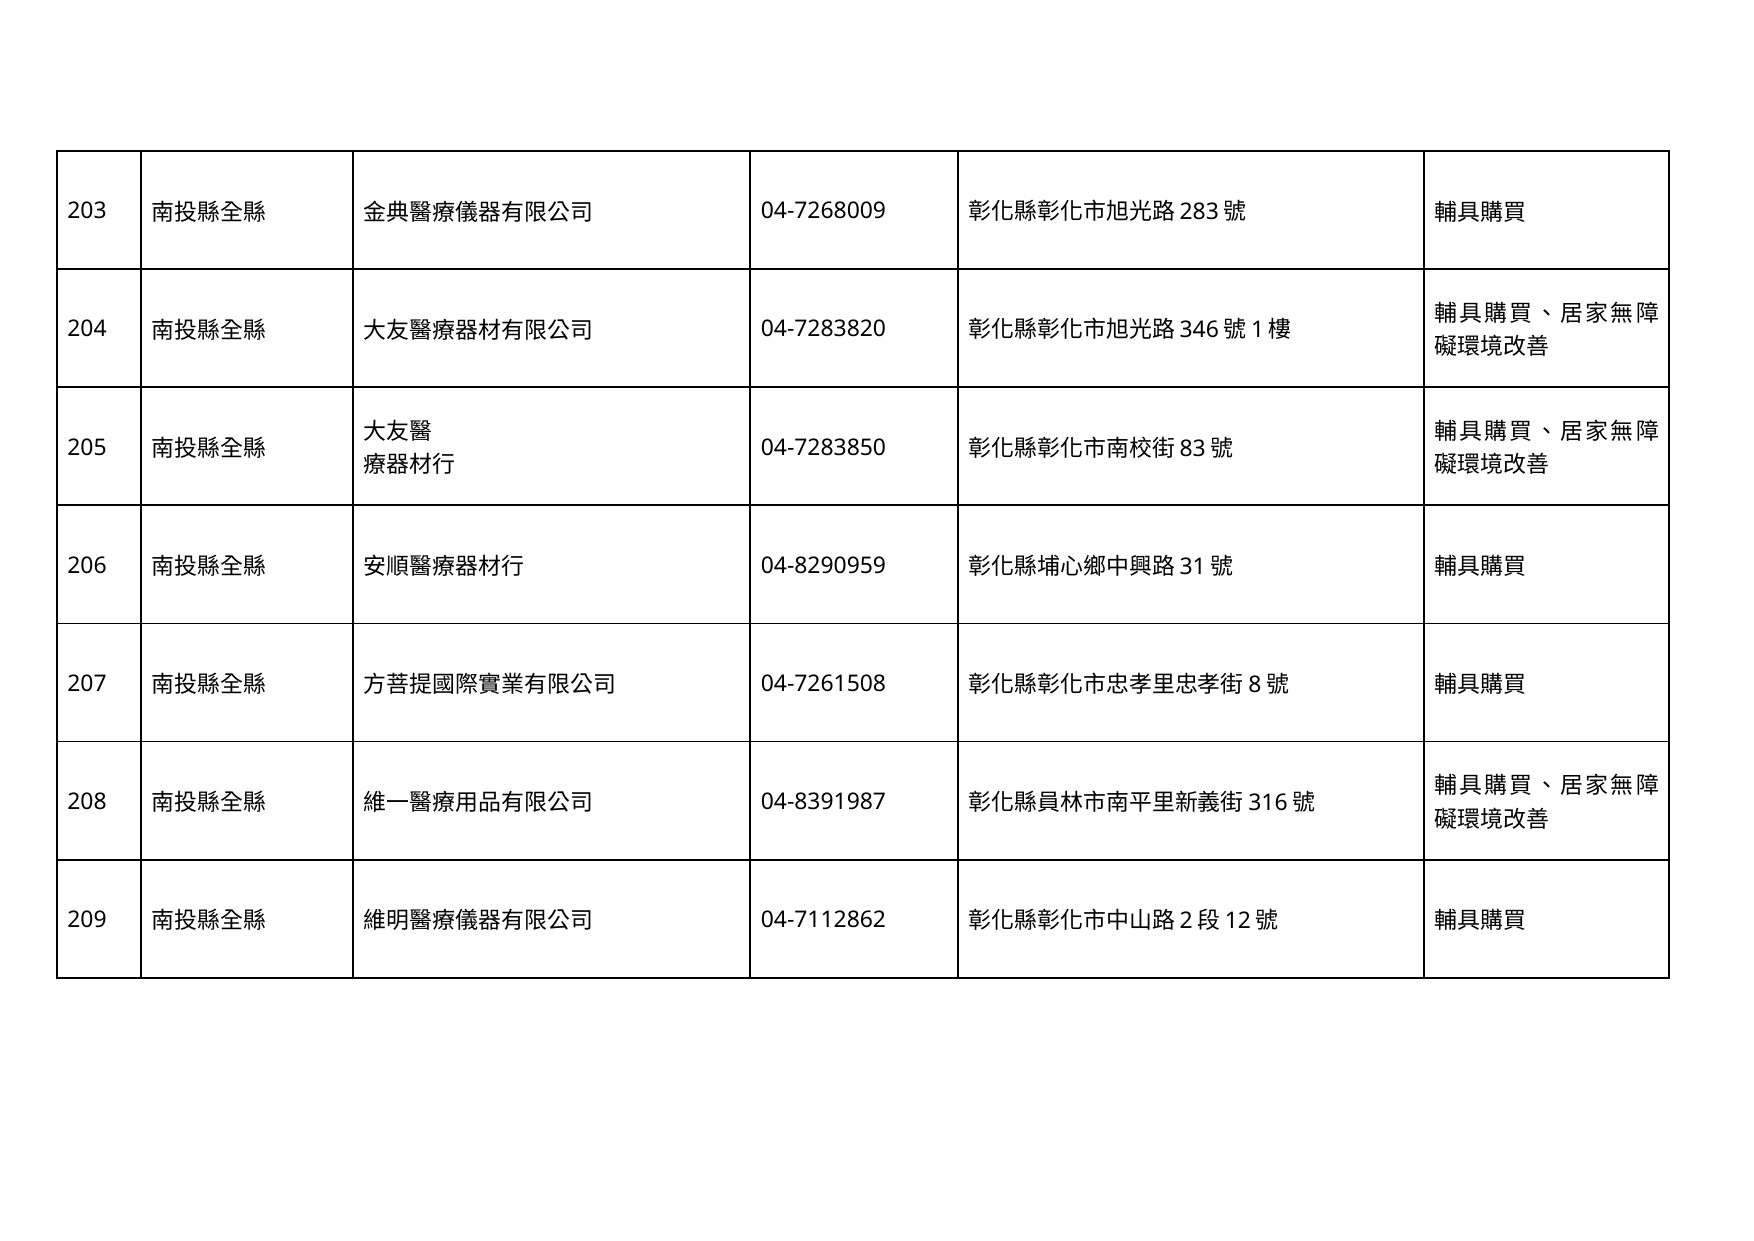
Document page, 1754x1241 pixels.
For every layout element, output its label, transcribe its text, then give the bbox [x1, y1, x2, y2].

table_cell 大友醫療器材有限公司 [354, 270, 749, 386]
table_cell 方菩提國際實業有限公司 [354, 624, 749, 741]
table_cell 04-7112862 [751, 861, 957, 977]
table_cell 南投縣全縣 [142, 861, 352, 977]
table_cell 04-7283850 [751, 388, 957, 504]
table_cell 南投縣全縣 [142, 742, 352, 859]
table_cell 208 [58, 742, 140, 859]
table_cell 輔具購買 [1425, 624, 1668, 741]
table_cell 維一醫療用品有限公司 [354, 742, 749, 859]
table_cell 金典醫療儀器有限公司 [354, 152, 749, 268]
table_cell 04-7283820 [751, 270, 957, 386]
table_cell 04-7268009 [751, 152, 957, 268]
table_cell 輔具購買 [1425, 152, 1668, 268]
table_cell 輔具購買、居家無障礙環境改善 [1425, 270, 1668, 386]
table_cell 彰化縣彰化市忠孝里忠孝街8號 [959, 624, 1423, 741]
table_cell 南投縣全縣 [142, 388, 352, 504]
table_cell 安順醫療器材行 [354, 506, 749, 622]
table_cell 維明醫療儀器有限公司 [354, 861, 749, 977]
table_cell 輔具購買 [1425, 506, 1668, 622]
table_cell 彰化縣員林市南平里新義街316號 [959, 742, 1423, 859]
table_cell 206 [58, 506, 140, 622]
table_cell 彰化縣彰化市旭光路346號1樓 [959, 270, 1423, 386]
table_cell 彰化縣彰化市旭光路283號 [959, 152, 1423, 268]
table_cell 南投縣全縣 [142, 152, 352, 268]
table_cell 203 [58, 152, 140, 268]
table_cell 輔具購買、居家無障礙環境改善 [1425, 742, 1668, 859]
table_cell 大友醫 療器材行 [354, 388, 749, 504]
table_cell 204 [58, 270, 140, 386]
table_cell 南投縣全縣 [142, 624, 352, 741]
table_cell 209 [58, 861, 140, 977]
table_cell 04-7261508 [751, 624, 957, 741]
table_cell 彰化縣埔心鄉中興路31號 [959, 506, 1423, 622]
table_cell 04-8290959 [751, 506, 957, 622]
table_cell 207 [58, 624, 140, 741]
table_cell 南投縣全縣 [142, 506, 352, 622]
table_cell 彰化縣彰化市中山路2段12號 [959, 861, 1423, 977]
table_cell 彰化縣彰化市南校街83號 [959, 388, 1423, 504]
table_cell 04-8391987 [751, 742, 957, 859]
table_cell 南投縣全縣 [142, 270, 352, 386]
table_cell 輔具購買 [1425, 861, 1668, 977]
table_cell 輔具購買、居家無障礙環境改善 [1425, 388, 1668, 504]
table_cell 205 [58, 388, 140, 504]
